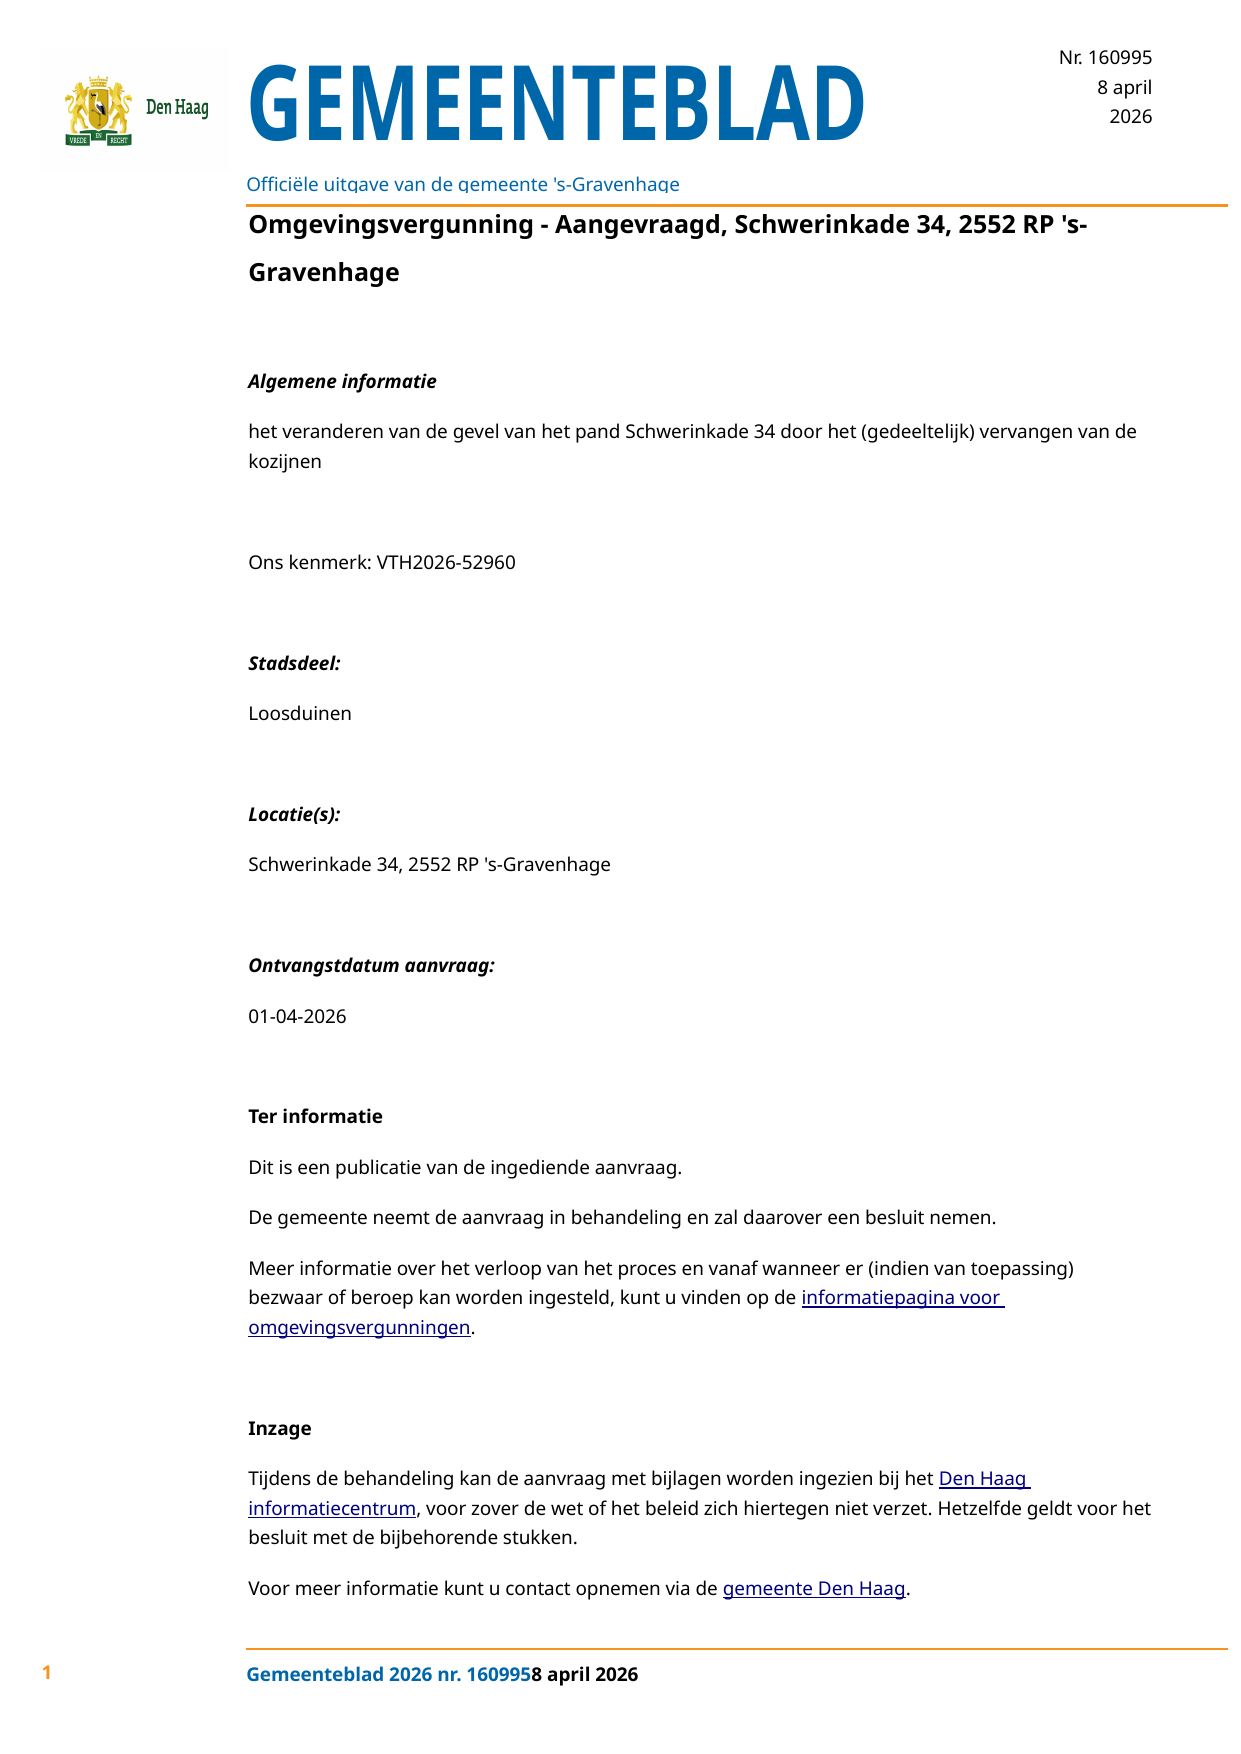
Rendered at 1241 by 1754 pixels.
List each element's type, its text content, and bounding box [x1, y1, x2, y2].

picture [41, 47, 231, 172]
text Ontvangstdatum aanvraag: [248, 952, 1152, 978]
text Meer informatie over het verloop van het proces en vanaf wanneer er (indien van toepassing) bezwaar of beroep kan worden ingesteld, kunt u vinden op de informatiepagina voor omgevingsvergunningen. [248, 1255, 1152, 1340]
text Ter informatie [248, 1104, 1152, 1129]
text Omgevingsvergunning - Aangevraagd, Schwerinkade 34, 2552 RP 's-Gravenhage [248, 207, 1152, 288]
text Locatie(s): [248, 801, 1152, 827]
text Voor meer informatie kunt u contact opnemen via de gemeente Den Haag. [248, 1575, 1152, 1601]
text Loosduinen [248, 700, 1152, 726]
text Schwerinkade 34, 2552 RP 's-Gravenhage [248, 852, 1152, 877]
text Algemene informatie [248, 368, 1152, 394]
text De gemeente neemt de aanvraag in behandeling en zal daarover een besluit nemen. [248, 1204, 1152, 1230]
text het veranderen van de gevel van het pand Schwerinkade 34 door het (gedeeltelijk) vervangen van de kozijnen [248, 419, 1152, 474]
text Ons kenmerk: VTH2026-52960 [248, 549, 1152, 575]
text Dit is een publicatie van de ingediende aanvraag. [248, 1154, 1152, 1180]
text Inzage [248, 1415, 1152, 1441]
text Stadsdeel: [248, 650, 1152, 676]
text Tijdens de behandeling kan de aanvraag met bijlagen worden ingezien bij het Den Haag informatiecentrum, voor zover de wet of het beleid zich hiertegen niet verzet. Hetzelfde geldt voor het besluit met de bijbehorende stukken. [248, 1465, 1152, 1550]
text 01-04-2026 [248, 1003, 1152, 1029]
